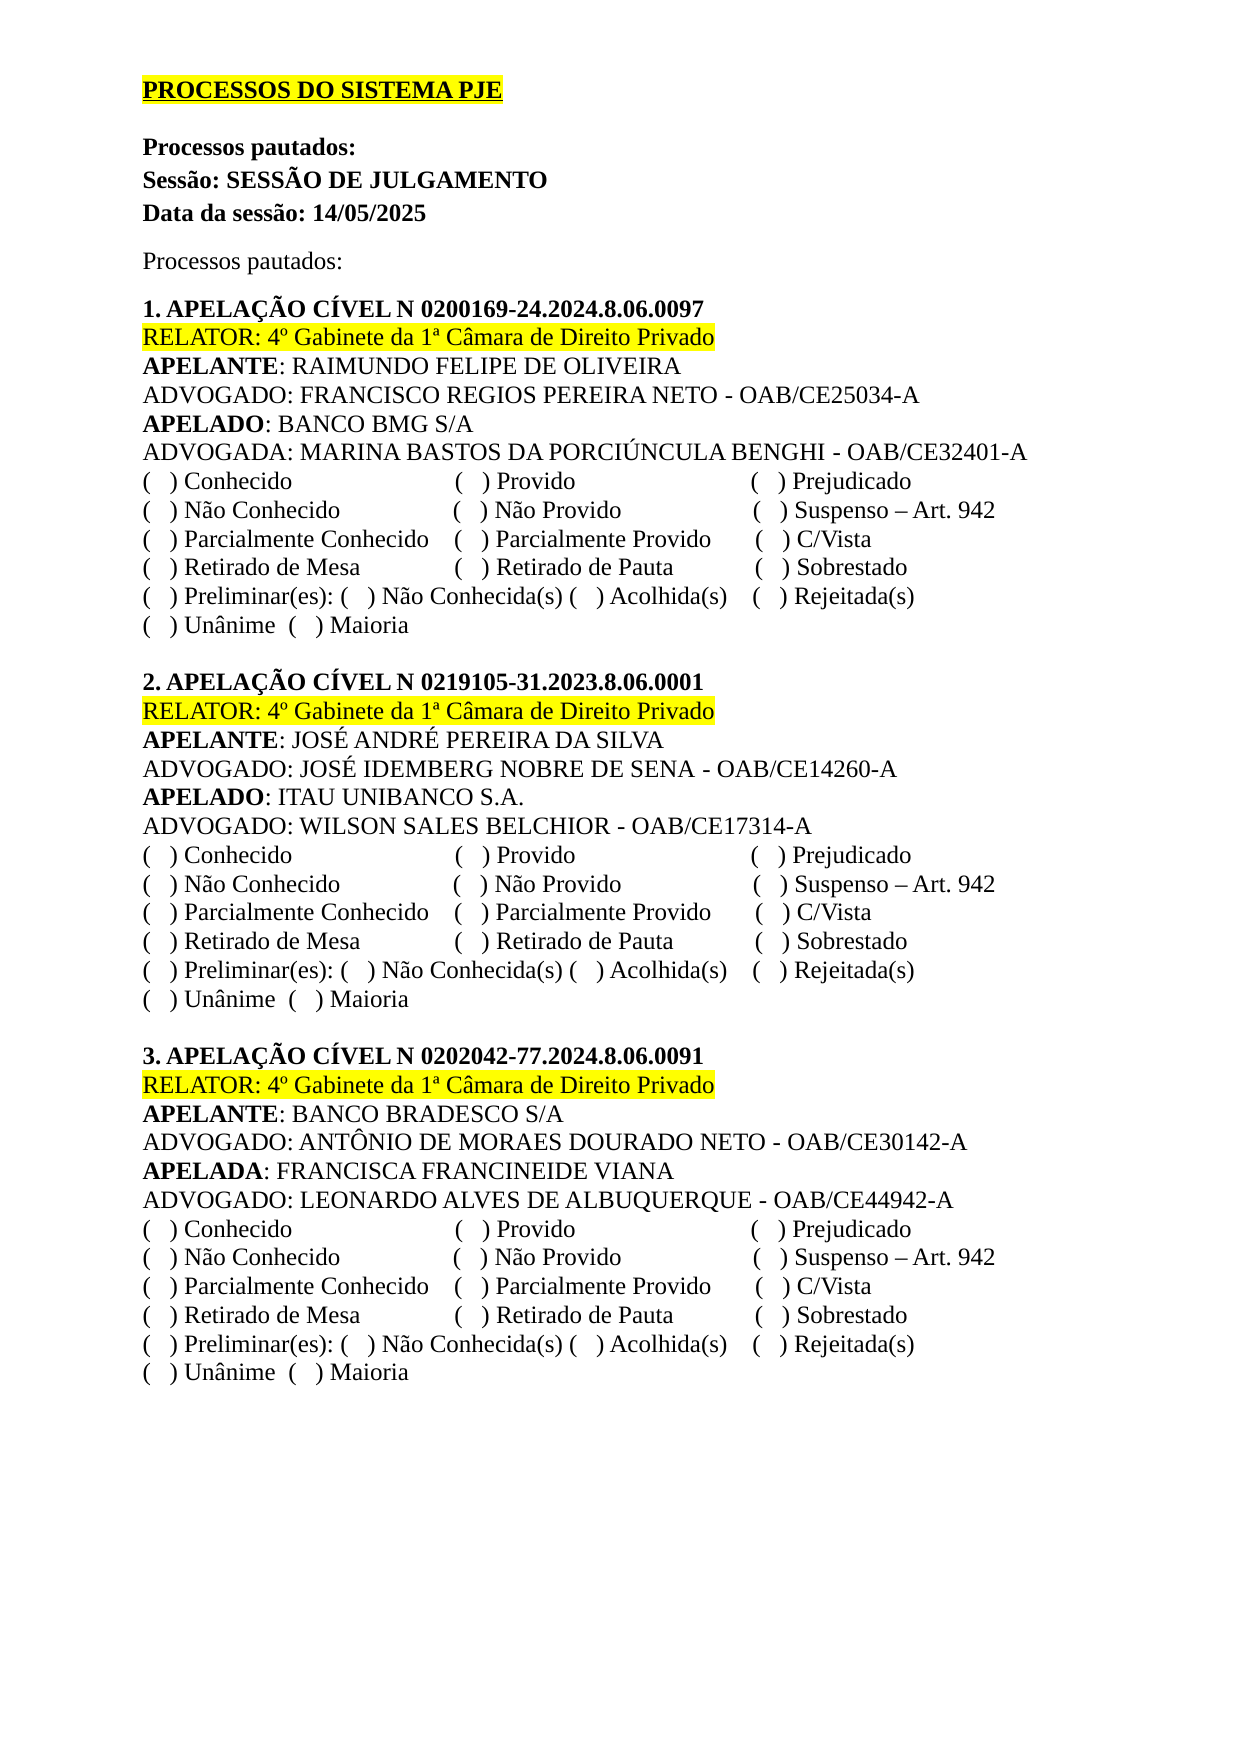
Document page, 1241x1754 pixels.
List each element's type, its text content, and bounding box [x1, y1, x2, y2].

text PROCESSOS DO SISTEMA PJE [142, 75, 1141, 104]
text ( ) Parcialmente Conhecido ( ) Parcialmente Provido ( ) C/Vista [142, 1271, 1141, 1300]
text Processos pautados: [142, 132, 1141, 161]
text 1. APELAÇÃO CÍVEL N 0200169-24.2024.8.06.0097 RELATOR: 4º Gabinete da 1ª Câmara de Direito Privado APELANTE: RAIMUNDO FELIPE DE OLIVEIRA ADVOGADO: FRANCISCO REGIOS PEREIRA NETO - OAB/CE25034-A APELADO: BANCO BMG S/A ADVOGADA: MARINA BASTOS DA PORCIÚNCULA BENGHI - OAB/CE32401-A ( ) Conhecido ( ) Provido ( ) Prejudicado [142, 294, 1141, 495]
text ( ) Retirado de Mesa ( ) Retirado de Pauta ( ) Sobrestado [142, 926, 1141, 955]
text ( ) Não Conhecido ( ) Não Provido ( ) Suspenso – Art. 942 [142, 1242, 1141, 1271]
text ( ) Unânime ( ) Maioria 3. APELAÇÃO CÍVEL N 0202042-77.2024.8.06.0091 RELATOR: 4º Gabinete da 1ª Câmara de Direito Privado APELANTE: BANCO BRADESCO S/A ADVOGADO: ANTÔNIO DE MORAES DOURADO NETO - OAB/CE30142-A APELADA: FRANCISCA FRANCINEIDE VIANA ADVOGADO: LEONARDO ALVES DE ALBUQUERQUE - OAB/CE44942-A ( ) Conhecido ( ) Provido ( ) Prejudicado [142, 984, 1141, 1242]
text ( ) Parcialmente Conhecido ( ) Parcialmente Provido ( ) C/Vista [142, 524, 1141, 552]
text Sessão: SESSÃO DE JULGAMENTO [142, 166, 1141, 194]
text ( ) Preliminar(es): ( ) Não Conhecida(s) ( ) Acolhida(s) ( ) Rejeitada(s) [142, 581, 1141, 610]
text ( ) Não Conhecido ( ) Não Provido ( ) Suspenso – Art. 942 [142, 495, 1141, 524]
text Data da sessão: 14/05/2025 [142, 198, 1141, 227]
text Processos pautados: [142, 246, 1141, 275]
text ( ) Unânime ( ) Maioria 2. APELAÇÃO CÍVEL N 0219105-31.2023.8.06.0001 RELATOR: 4º Gabinete da 1ª Câmara de Direito Privado APELANTE: JOSÉ ANDRÉ PEREIRA DA SILVA ADVOGADO: JOSÉ IDEMBERG NOBRE DE SENA - OAB/CE14260-A APELADO: ITAU UNIBANCO S.A. ADVOGADO: WILSON SALES BELCHIOR - OAB/CE17314-A ( ) Conhecido ( ) Provido ( ) Prejudicado [142, 610, 1141, 869]
text ( ) Preliminar(es): ( ) Não Conhecida(s) ( ) Acolhida(s) ( ) Rejeitada(s) [142, 1329, 1141, 1357]
text ( ) Não Conhecido ( ) Não Provido ( ) Suspenso – Art. 942 [142, 869, 1141, 897]
text ( ) Preliminar(es): ( ) Não Conhecida(s) ( ) Acolhida(s) ( ) Rejeitada(s) [142, 955, 1141, 984]
text ( ) Parcialmente Conhecido ( ) Parcialmente Provido ( ) C/Vista [142, 897, 1141, 926]
text ( ) Retirado de Mesa ( ) Retirado de Pauta ( ) Sobrestado [142, 1300, 1141, 1329]
text ( ) Retirado de Mesa ( ) Retirado de Pauta ( ) Sobrestado [142, 552, 1141, 581]
text ( ) Unânime ( ) Maioria [142, 1357, 1141, 1444]
